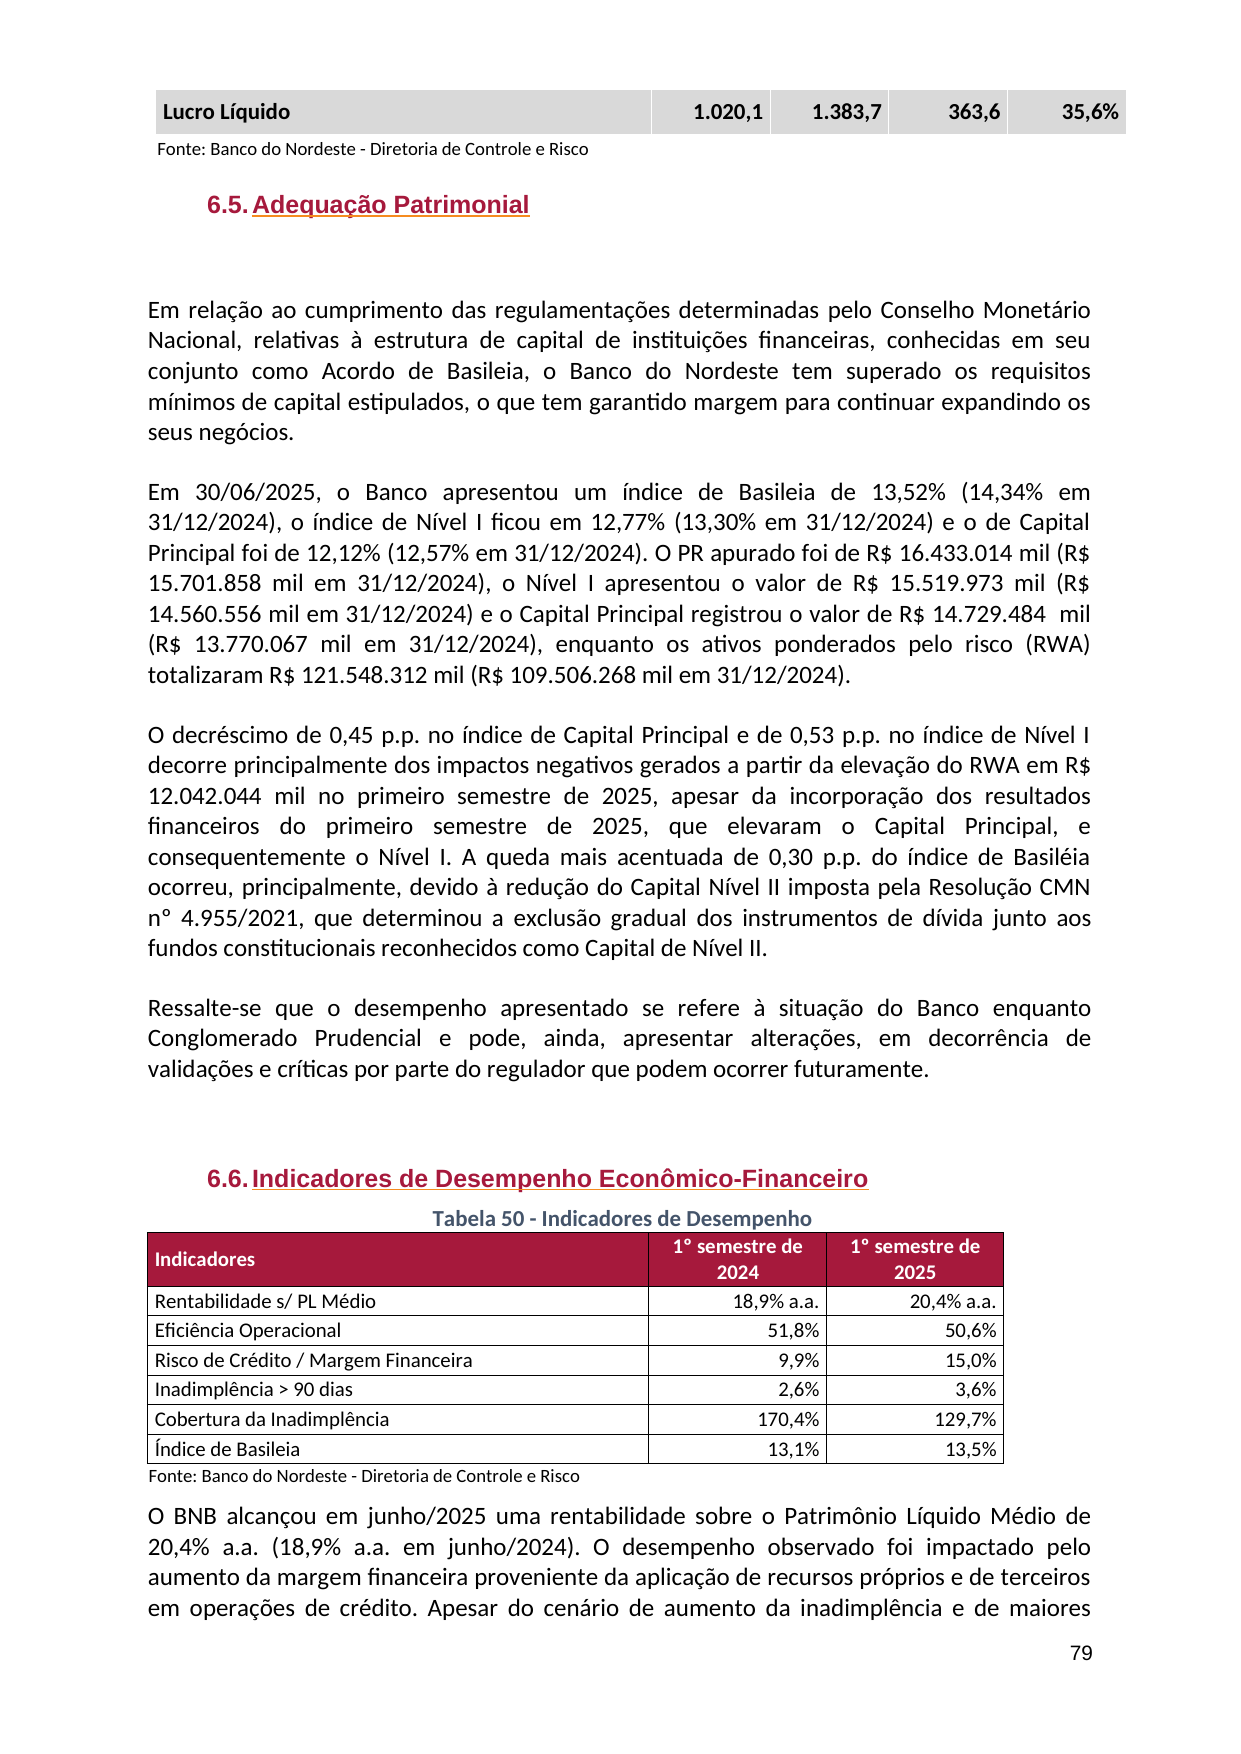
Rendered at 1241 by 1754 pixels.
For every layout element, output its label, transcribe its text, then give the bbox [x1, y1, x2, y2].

table_cell Rentabilidade s/ PL Médio [148, 1287, 648, 1315]
list Adequação Patrimonial [207, 191, 1092, 219]
table_header 1º semestre de 2024 [649, 1233, 826, 1286]
table_cell 1.020,1 [652, 90, 770, 134]
table_cell 51,8% [649, 1316, 826, 1345]
text O BNB alcançou em junho/2025 uma rentabilidade sobre o Patrimônio Líquido Médio de 20,4% a.a. (18,9% a.a. em junho/2024). O desempenho observado foi impactado pelo aumento da margem financeira proveniente da aplicação de recursos próprios e de terceiros em operações de crédito. Apesar do cenário de aumento da inadimplência e de maiores [148, 1501, 1092, 1623]
table_cell 13,5% [827, 1435, 1003, 1463]
table_cell 170,4% [649, 1405, 826, 1434]
table_cell 2,6% [649, 1376, 826, 1404]
table_header Indicadores [148, 1233, 648, 1286]
table_cell 3,6% [827, 1376, 1003, 1404]
text O decréscimo de 0,45 p.p. no índice de Capital Principal e de 0,53 p.p. no índice de Nível I decorre principalmente dos impactos negativos gerados a partir da elevação do RWA em R$ 12.042.044 mil no primeiro semestre de 2025, apesar da incorporação dos resultados financeiros do primeiro semestre de 2025, que elevaram o Capital Principal, e consequentemente o Nível I. A queda mais acentuada de 0,30 p.p. do índice de Basiléia ocorreu, principalmente, devido à redução do Capital Nível II imposta pela Resolução CMN nº 4.955/2021, que determinou a exclusão gradual dos instrumentos de dívida junto aos fundos constitucionais reconhecidos como Capital de Nível II. [148, 719, 1092, 963]
text Tabela 50 - Indicadores de Desempenho [148, 1204, 1092, 1232]
table_cell 129,7% [827, 1405, 1003, 1434]
text Fonte: Banco do Nordeste - Diretoria de Controle e Risco [148, 1464, 1092, 1487]
table_cell 18,9% a.a. [649, 1287, 826, 1315]
table_cell 363,6 [889, 90, 1007, 134]
list Indicadores de Desempenho Econômico-Financeiro [207, 1164, 1092, 1193]
table_cell Risco de Crédito / Margem Financeira [148, 1346, 648, 1374]
table_cell Inadimplência > 90 dias [148, 1376, 648, 1404]
table_cell 50,6% [827, 1316, 1003, 1345]
text Em 30/06/2025, o Banco apresentou um índice de Basileia de 13,52% (14,34% em 31/12/2024), o índice de Nível I ficou em 12,77% (13,30% em 31/12/2024) e o de Capital Principal foi de 12,12% (12,57% em 31/12/2024). O PR apurado foi de R$ 16.433.014 mil (R$ 15.701.858 mil em 31/12/2024), o Nível I apresentou o valor de R$ 15.519.973 mil (R$ 14.560.556 mil em 31/12/2024) e o Capital Principal registrou o valor de R$ 14.729.484 mil (R$ 13.770.067 mil em 31/12/2024), enquanto os ativos ponderados pelo risco (RWA) totalizaram R$ 121.548.312 mil (R$ 109.506.268 mil em 31/12/2024). [148, 476, 1092, 689]
table_cell 20,4% a.a. [827, 1287, 1003, 1315]
table_cell Lucro Líquido [156, 90, 651, 134]
text Fonte: Banco do Nordeste - Diretoria de Controle e Risco [148, 135, 1092, 160]
text Em relação ao cumprimento das regulamentações determinadas pelo Conselho Monetário Nacional, relativas à estrutura de capital de instituições financeiras, conhecidas em seu conjunto como Acordo de Basileia, o Banco do Nordeste tem superado os requisitos mínimos de capital estipulados, o que tem garantido margem para continuar expandindo os seus negócios. [148, 294, 1092, 447]
table_cell Cobertura da Inadimplência [148, 1405, 648, 1434]
table_cell 15,0% [827, 1346, 1003, 1374]
table_cell 1.383,7 [771, 90, 888, 134]
table_cell 9,9% [649, 1346, 826, 1374]
table_cell Índice de Basileia [148, 1435, 648, 1463]
table_cell 13,1% [649, 1435, 826, 1463]
text Ressalte-se que o desempenho apresentado se refere à situação do Banco enquanto Conglomerado Prudencial e pode, ainda, apresentar alterações, em decorrência de validações e críticas por parte do regulador que podem ocorrer futuramente. [148, 992, 1092, 1084]
table_cell Eficiência Operacional [148, 1316, 648, 1345]
table_cell 35,6% [1008, 90, 1126, 134]
table_header 1º semestre de 2025 [827, 1233, 1003, 1286]
